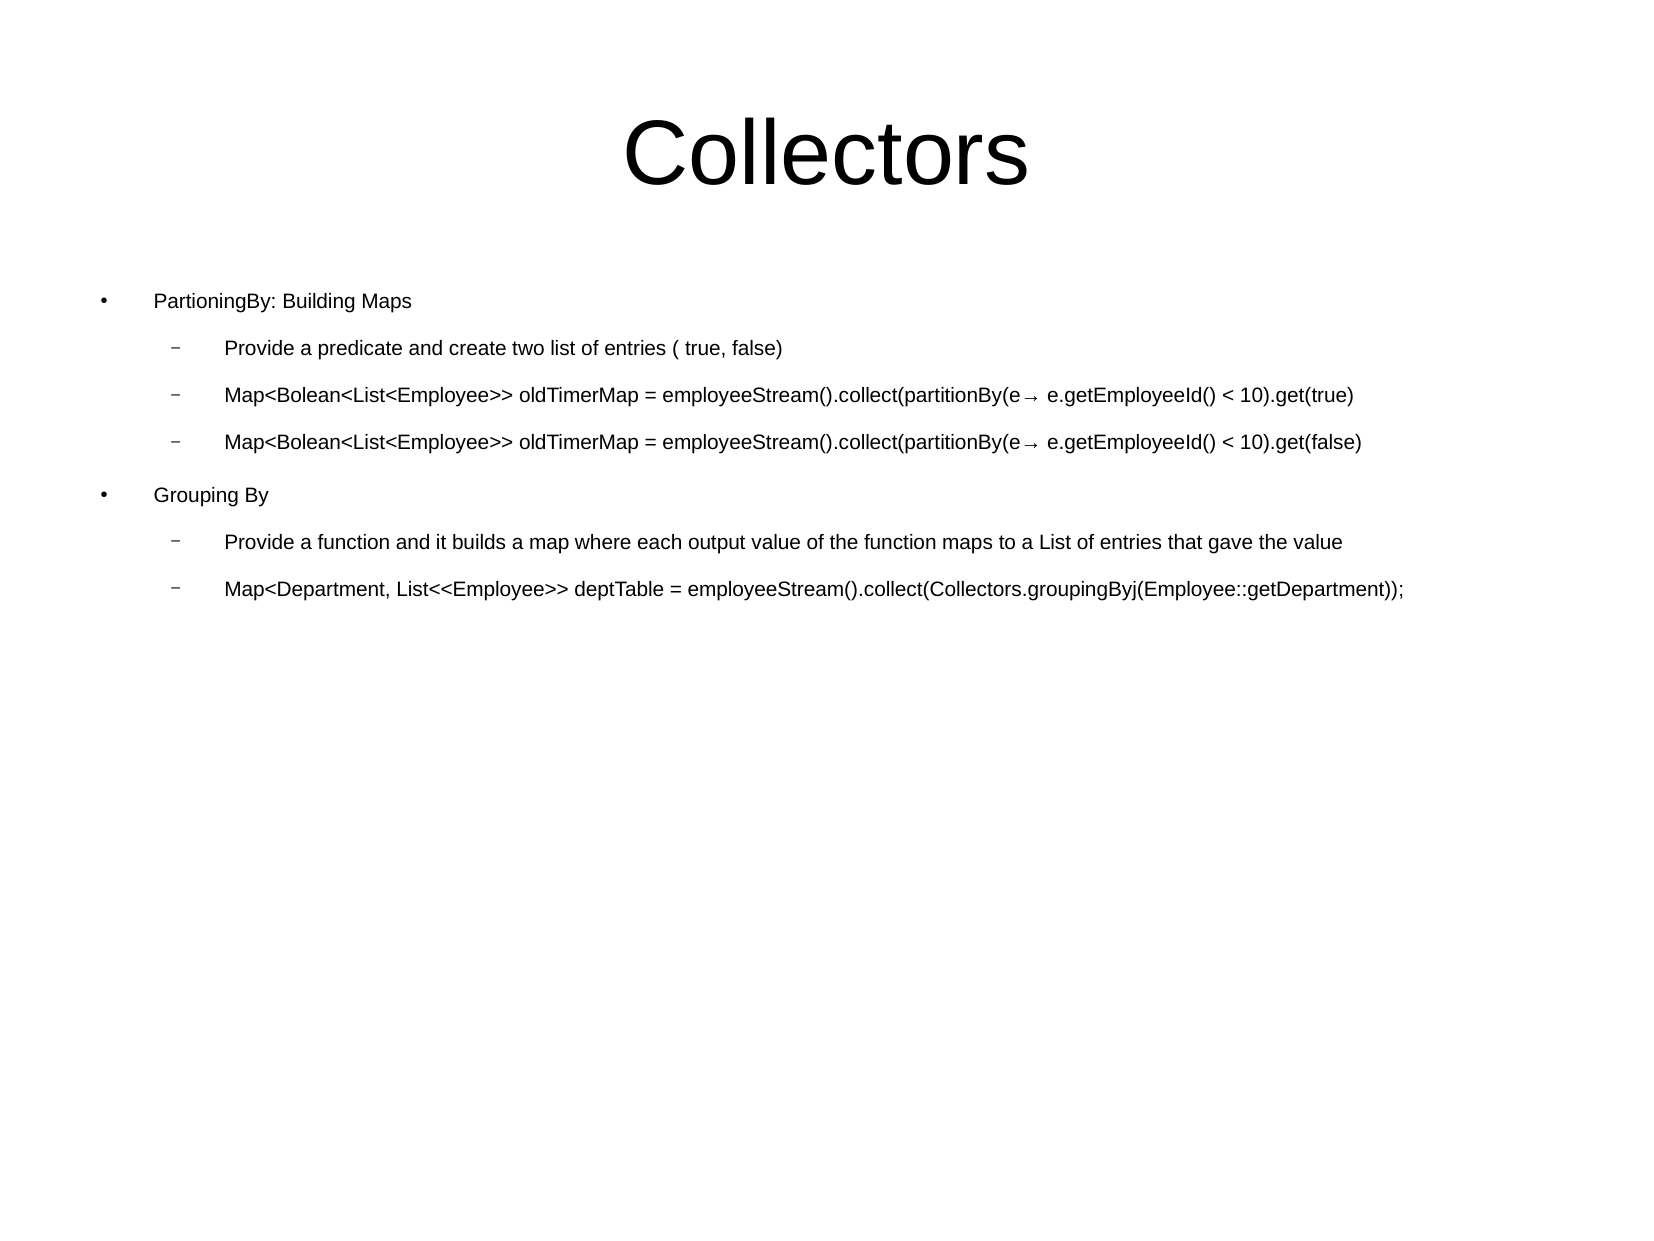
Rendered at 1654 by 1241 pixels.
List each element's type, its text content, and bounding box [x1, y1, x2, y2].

list PartioningBy: Building Maps Provide a predicate and create two list of entries ( true, false) Map<Bolean<List<Employee>> oldTimerMap = employeeStream().collect(partitionBy(e→ e.getEmployeeId() < 10).get(true) Map<Bolean<List<Employee>> oldTimerMap = employeeStream().collect(partitionBy(e→ e.getEmployeeId() < 10).get(false) Grouping By Provide a function and it builds a map where each output value of the function maps to a List of entries that gave the value Map<Department, List<<Employee>> deptTable = employeeStream().collect(Collectors.groupingByj(Employee::getDepartment)); [82, 290, 1571, 1201]
title Collectors [82, 49, 1571, 257]
